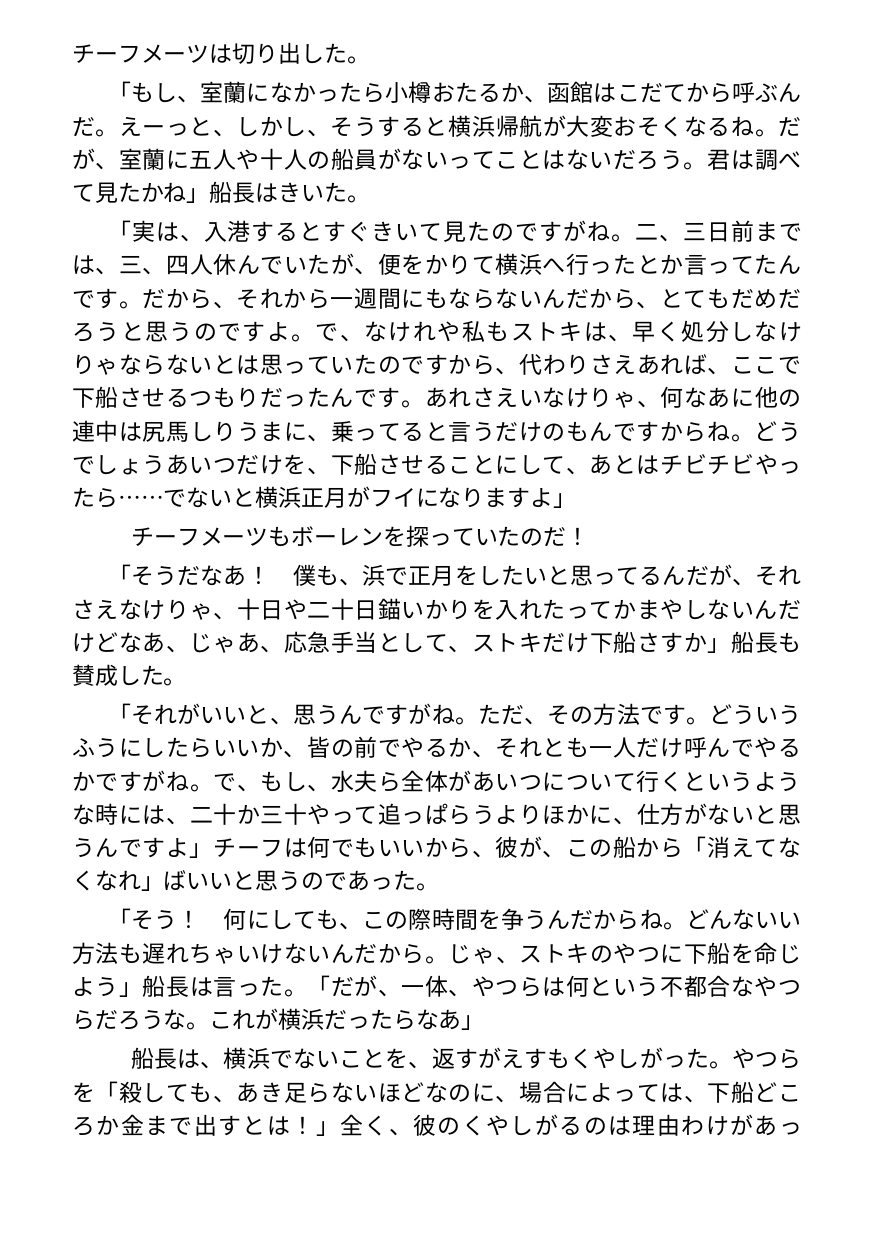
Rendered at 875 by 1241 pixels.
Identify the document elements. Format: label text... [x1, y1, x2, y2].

text 「それがいいと、思うんですがね。ただ、その方法です。どういうふうにしたらいいか、皆の前でやるか、それとも一人だけ呼んでやるかですがね。で、もし、水夫ら全体があいつについて行くというような時には、二十か三十やって追っぱらうよりほかに、仕方がないと思うんですよ」チーフは何でもいいから、彼が、この船から「消えてなくなれ」ばいいと思うのであった。 [72, 697, 802, 896]
text 「そう！ 何にしても、この際時間を争うんだからね。どんないい方法も遅れちゃいけないんだから。じゃ、ストキのやつに下船を命じよう」船長は言った。「だが、一体、やつらは何という不都合なやつらだろうな。これが横浜だったらなあ」 [72, 902, 802, 1035]
text 「もし、室蘭になかったら小樽おたるか、函館はこだてから呼ぶんだ。えーっと、しかし、そうすると横浜帰航が大変おそくなるね。だが、室蘭に五人や十人の船員がないってことはないだろう。君は調べて見たかね」船長はきいた。 [72, 75, 802, 208]
text 「そうだなあ！ 僕も、浜で正月をしたいと思ってるんだが、それさえなけりゃ、十日や二十日錨いかりを入れたってかまやしないんだけどなあ、じゃあ、応急手当として、ストキだけ下船さすか」船長も賛成した。 [72, 558, 802, 691]
text チーフメーツは切り出した。 [72, 36, 802, 69]
text チーフメーツもボーレンを探っていたのだ！ [72, 519, 802, 552]
text 船長は、横浜でないことを、返すがえすもくやしがった。やつらを「殺しても、あき足らないほどなのに、場合によっては、下船どころか金まで出すとは！」全く、彼のくやしがるのは理由わけがあっ [72, 1041, 802, 1141]
text 「実は、入港するとすぐきいて見たのですがね。二、三日前までは、三、四人休んでいたが、便をかりて横浜へ行ったとか言ってたんです。だから、それから一週間にもならないんだから、とてもだめだろうと思うのですよ。で、なけれや私もストキは、早く処分しなけりゃならないとは思っていたのですから、代わりさえあれば、ここで下船させるつもりだったんです。あれさえいなけりゃ、何なあに他の連中は尻馬しりうまに、乗ってると言うだけのもんですからね。どうでしょうあいつだけを、下船させることにして、あとはチビチビやったら……でないと横浜正月がフイになりますよ」 [72, 214, 802, 513]
